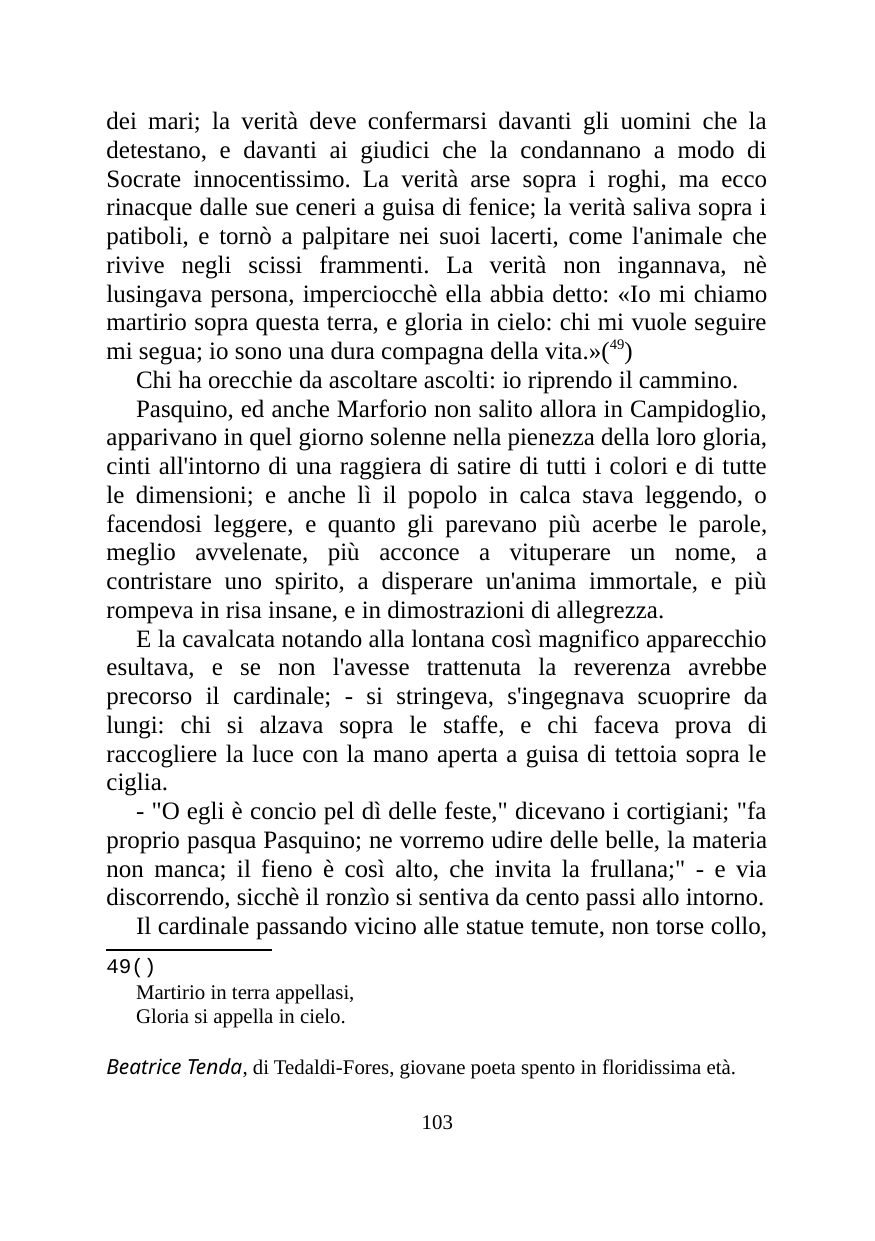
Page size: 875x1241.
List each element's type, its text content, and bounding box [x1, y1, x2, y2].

text Martirio in terra appellasi, [106, 980, 768, 1004]
text Pasquino, ed anche Marforio non salito allora in Campidoglio, apparivano in quel giorno solenne nella pienezza della loro gloria, cinti all'intorno di una raggiera di satire di tutti i colori e di tutte le dimensioni; e anche lì il popolo in calca stava leggendo, o facendosi leggere, e quanto gli parevano più acerbe le parole, meglio avvelenate, più acconce a vituperare un nome, a contristare uno spirito, a disperare un'anima immortale, e più rompeva in risa insane, e in dimostrazioni di allegrezza. [106, 394, 768, 624]
text Il cardinale passando vicino alle statue temute, non torse collo, [106, 911, 768, 940]
text Beatrice Tenda, di Tedaldi-Fores, giovane poeta spento in floridissima età. [106, 1052, 768, 1080]
text Gloria si appella in cielo. [106, 1004, 768, 1028]
text dei mari; la verità deve confermarsi davanti gli uomini che la detestano, e davanti ai giudici che la condannano a modo di Socrate innocentissimo. La verità arse sopra i roghi, ma ecco rinacque dalle sue ceneri a guisa di fenice; la verità saliva sopra i patiboli, e tornò a palpitare nei suoi lacerti, come l'animale che rivive negli scissi frammenti. La verità non ingannava, nè lusingava persona, imperciocchè ella abbia detto: «Io mi chiamo martirio sopra questa terra, e gloria in cielo: chi mi vuole seguire mi segua; io sono una dura compagna della vita.»() [106, 106, 768, 365]
text () [106, 956, 768, 980]
text Chi ha orecchie da ascoltare ascolti: io riprendo il cammino. [106, 365, 768, 394]
text - "O egli è concio pel dì delle feste," dicevano i cortigiani; "fa proprio pasqua Pasquino; ne vorremo udire delle belle, la materia non manca; il fieno è così alto, che invita la frullana;" - e via discorrendo, sicchè il ronzìo si sentiva da cento passi allo intorno. [106, 796, 768, 911]
text E la cavalcata notando alla lontana così magnifico apparecchio esultava, e se non l'avesse trattenuta la reverenza avrebbe precorso il cardinale; - si stringeva, s'ingegnava scuoprire da lungi: chi si alzava sopra le staffe, e chi faceva prova di raccogliere la luce con la mano aperta a guisa di tettoia sopra le ciglia. [106, 624, 768, 796]
